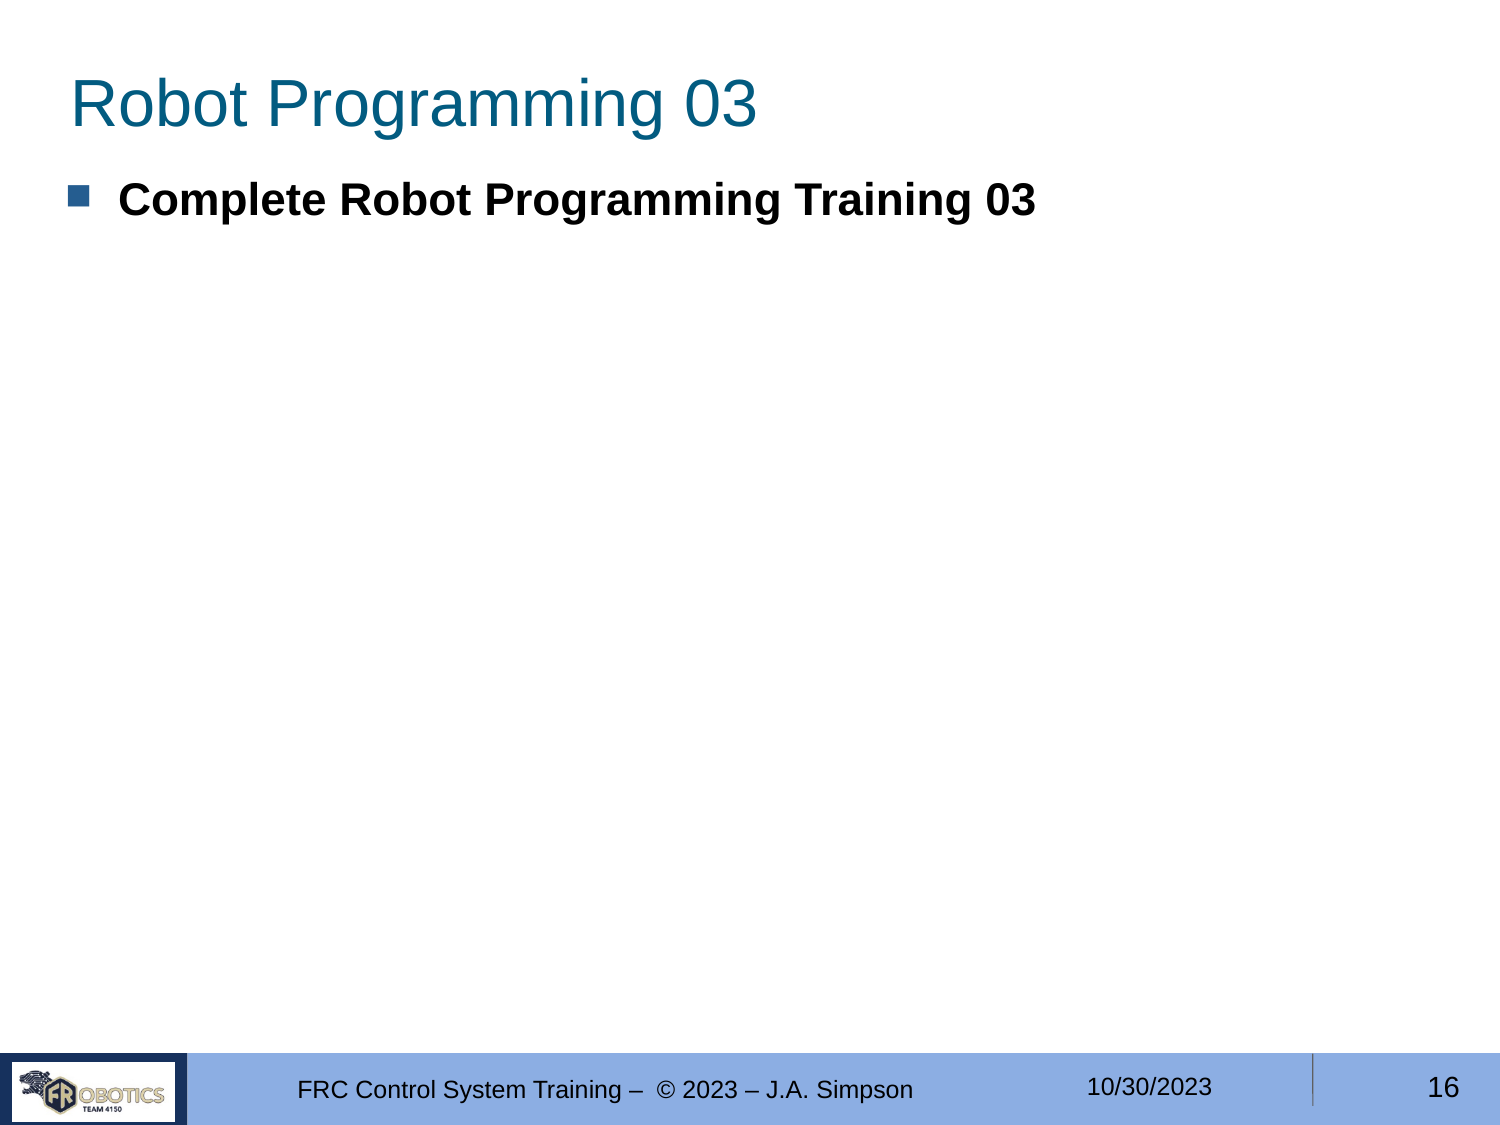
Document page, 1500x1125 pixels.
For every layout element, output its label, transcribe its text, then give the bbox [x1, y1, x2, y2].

title Robot Programming 03 [55, 52, 1443, 148]
list Complete Robot Programming Training 03 [55, 162, 1340, 251]
slide_number 13 [1337, 1072, 1475, 1100]
footer FRC Control System Training – © 2023 – J.A. Simpson [225, 1074, 988, 1103]
slide_number 10/30/2023 [1012, 1071, 1288, 1100]
picture [12, 1062, 175, 1122]
